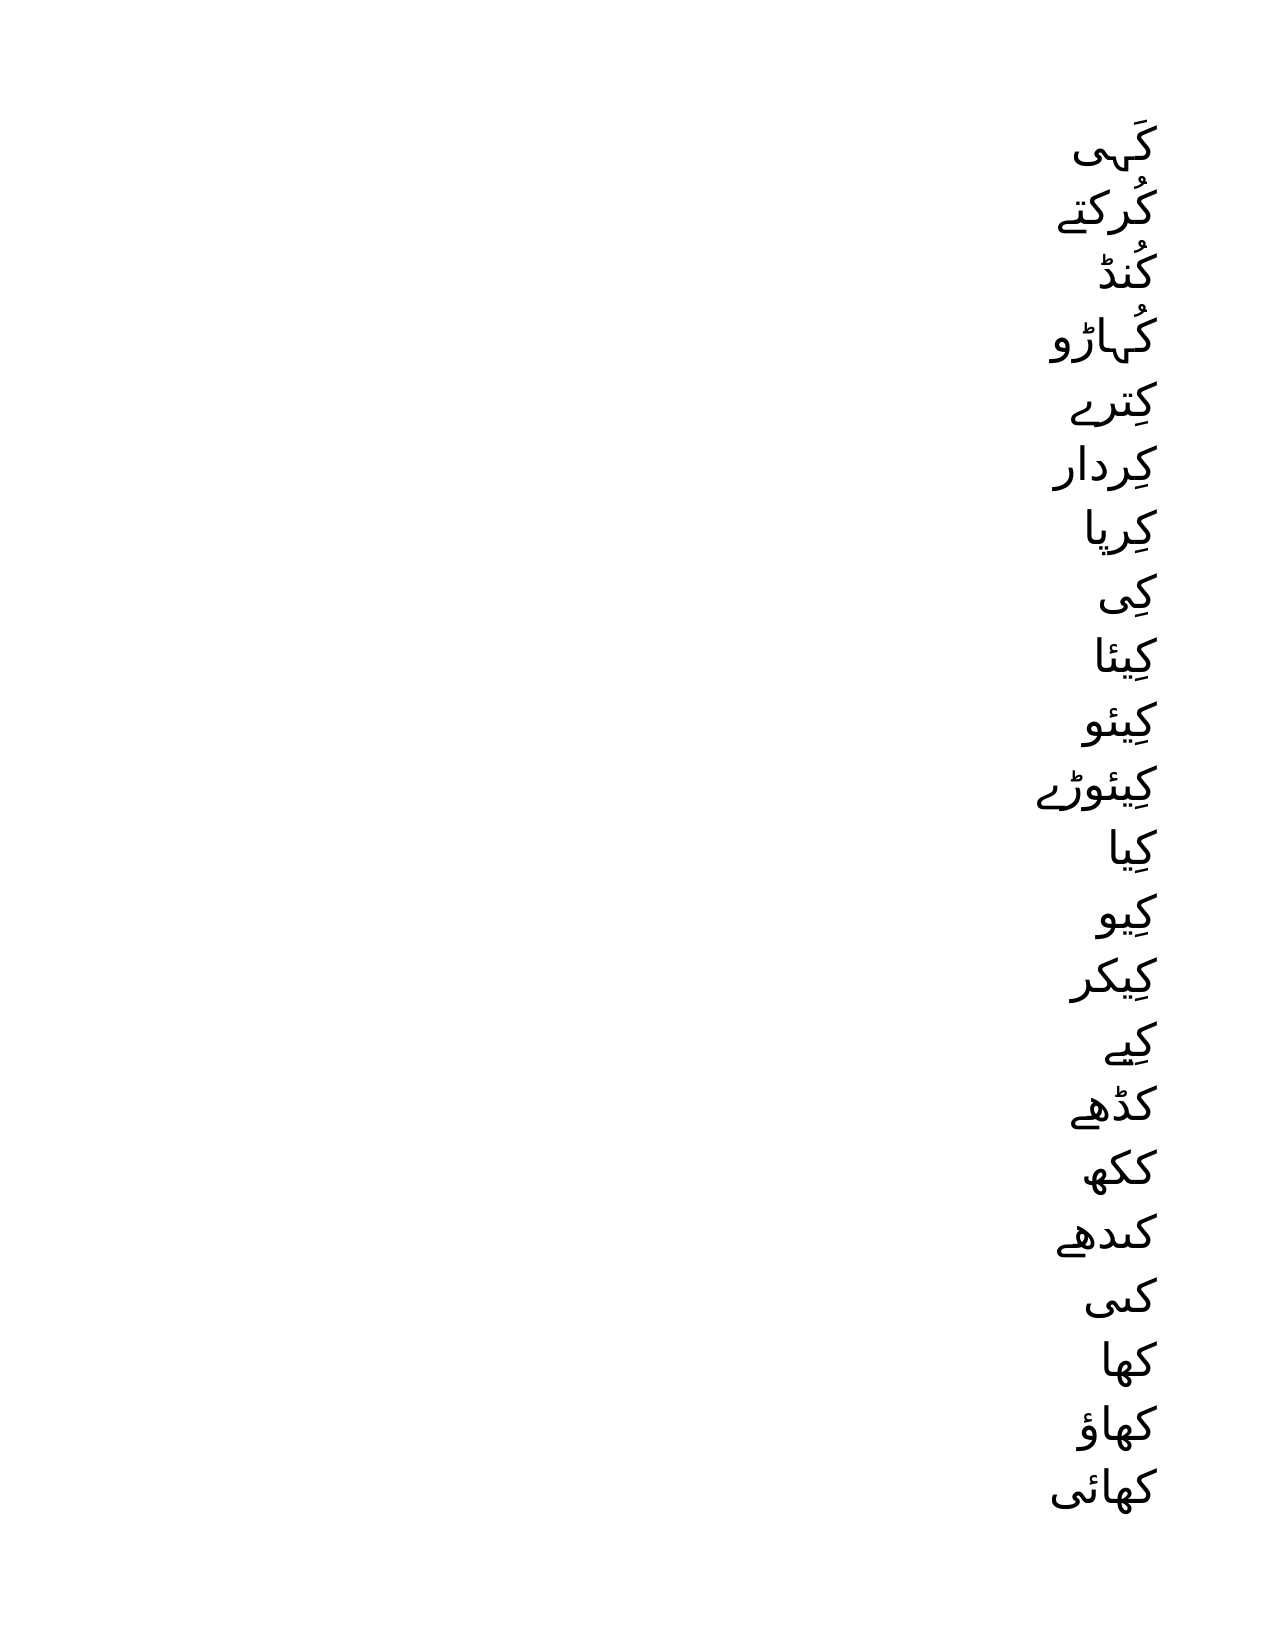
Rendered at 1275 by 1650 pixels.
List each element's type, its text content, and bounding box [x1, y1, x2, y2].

text کںی [118, 1269, 1157, 1323]
text کھائی [118, 1461, 1157, 1514]
text کِترے [118, 374, 1157, 427]
text کِیو [118, 886, 1157, 939]
text ککھ [118, 1141, 1157, 1195]
text کُرکتے [118, 182, 1157, 235]
text کڈھے [118, 1077, 1157, 1131]
text کِیے [118, 1013, 1157, 1067]
text کِی [118, 566, 1157, 619]
text کِرپا [118, 502, 1157, 555]
text کںدھے [118, 1205, 1157, 1259]
text کِیا [118, 822, 1157, 875]
text کَہی [118, 118, 1157, 171]
text کُہاڑو [118, 310, 1157, 363]
text کِردار [118, 438, 1157, 491]
text کِیئوڑے [118, 758, 1157, 811]
text کُنڈ [118, 246, 1157, 299]
text کِیئو [118, 694, 1157, 747]
text کِیئا [118, 630, 1157, 683]
text کھا [118, 1333, 1157, 1387]
text کھاؤ [118, 1397, 1157, 1451]
text کِیکر [118, 949, 1157, 1003]
